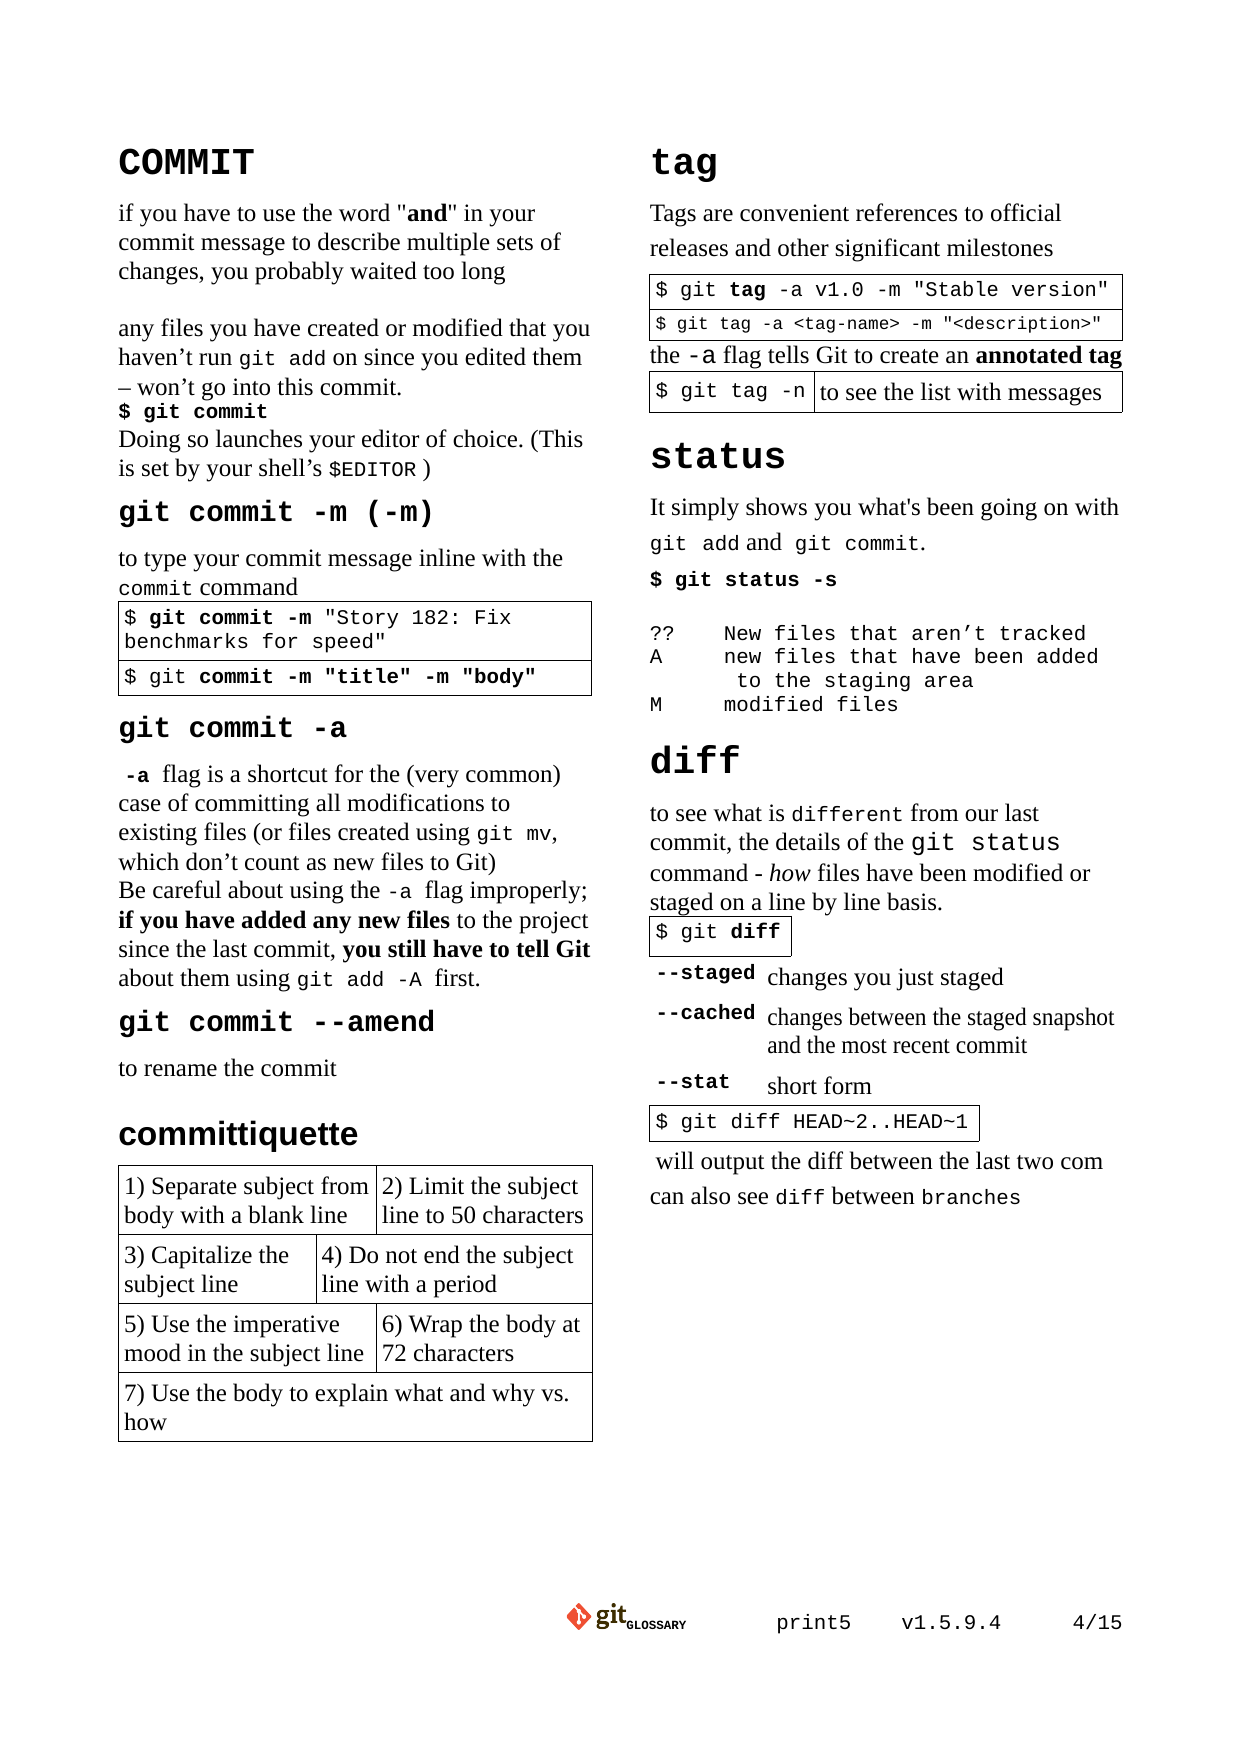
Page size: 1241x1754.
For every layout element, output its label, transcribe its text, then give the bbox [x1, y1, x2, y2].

table_cell [980, 1105, 1122, 1141]
text can also see diff between branches [649, 1181, 1122, 1210]
table_header 1) Separate subject from body with a blank line [119, 1166, 376, 1234]
table_cell 4) Do not end the subject line with a period [317, 1235, 592, 1303]
table_cell --cached [650, 996, 761, 1065]
table_header $ git tag -a v1.0 -m "Stable version" [650, 275, 1122, 309]
text $ git status -s [649, 569, 1122, 593]
subtitle COMMIT [118, 143, 591, 186]
text It simply shows you what's been going on with git add and git commit. [649, 492, 1122, 557]
table_cell 7) Use the body to explain what and why vs. how [119, 1373, 592, 1441]
text Doing so launches your editor of choice. (This is set by your shell’s $EDITOR ) [118, 424, 591, 483]
table_header $ git tag -n [650, 372, 814, 412]
text Tags are convenient references to official releases and other significant milestones [649, 198, 1122, 262]
subtitle committiquette [118, 1114, 591, 1153]
table_cell changes between the staged snapshot and the most recent commit [761, 996, 1122, 1065]
table_header $ git diff [650, 917, 791, 956]
table_cell $ git tag -a <tag-name> -m "<description>" [650, 310, 1122, 340]
subtitle tag [649, 143, 1122, 186]
text to rename the commit [118, 1053, 591, 1081]
subtitle git commit -m (-m) [118, 497, 591, 531]
table_cell short form [761, 1065, 1122, 1105]
text Be careful about using the -a flag improperly; if you have added any new files to the project since the last commit, you still have to tell Git about them using git add -A first. [118, 876, 591, 992]
text to see what is different from our last commit, the details of the git status command - how files have been modified or staged on a line by line basis. [649, 798, 1122, 916]
text the -a flag tells Git to create an annotated tag [649, 341, 1122, 371]
text if you have to use the word "and" in your commit message to describe multiple sets of changes, you probably waited too long [118, 198, 591, 285]
table_cell 6) Wrap the body at 72 characters [377, 1304, 592, 1372]
picture [566, 1603, 627, 1630]
text ?? New files that aren’t tracked [649, 623, 1122, 646]
subtitle git commit --amend [118, 1007, 591, 1040]
table_cell $ git diff HEAD~2..HEAD~1 [650, 1106, 979, 1141]
table_cell will output the diff between the last two com [650, 1141, 1122, 1181]
text -a flag is a shortcut for the (very common) case of committing all modifications to existing files (or files created using git mv, which don’t count as new files to Git) [118, 759, 591, 876]
table_header 2) Limit the subject line to 50 characters [377, 1166, 592, 1234]
table_cell --staged [650, 957, 761, 996]
subtitle status [649, 437, 1122, 479]
text to type your commit message inline with the commit command [118, 543, 591, 601]
text M modified files [649, 693, 1122, 717]
table_cell 5) Use the imperative mood in the subject line [119, 1304, 376, 1372]
text any files you have created or modified that you haven’t run git add on since you edited them – won’t go into this commit. [118, 313, 591, 401]
subtitle diff [649, 742, 1122, 785]
table_header $ git commit -m "Story 182: Fix benchmarks for speed" [119, 602, 591, 660]
table_cell --stat [650, 1065, 761, 1105]
table_cell 3) Capitalize the subject line [119, 1235, 316, 1303]
table_header [792, 916, 1122, 956]
subtitle git commit -a [118, 710, 591, 746]
table_header to see the list with messages [815, 372, 1122, 412]
text A new files that have been added to the staging area [649, 646, 1122, 693]
table_cell $ git commit -m "title" -m "body" [119, 661, 591, 695]
table_cell changes you just staged [761, 956, 1122, 996]
text $ git commit [118, 401, 591, 424]
